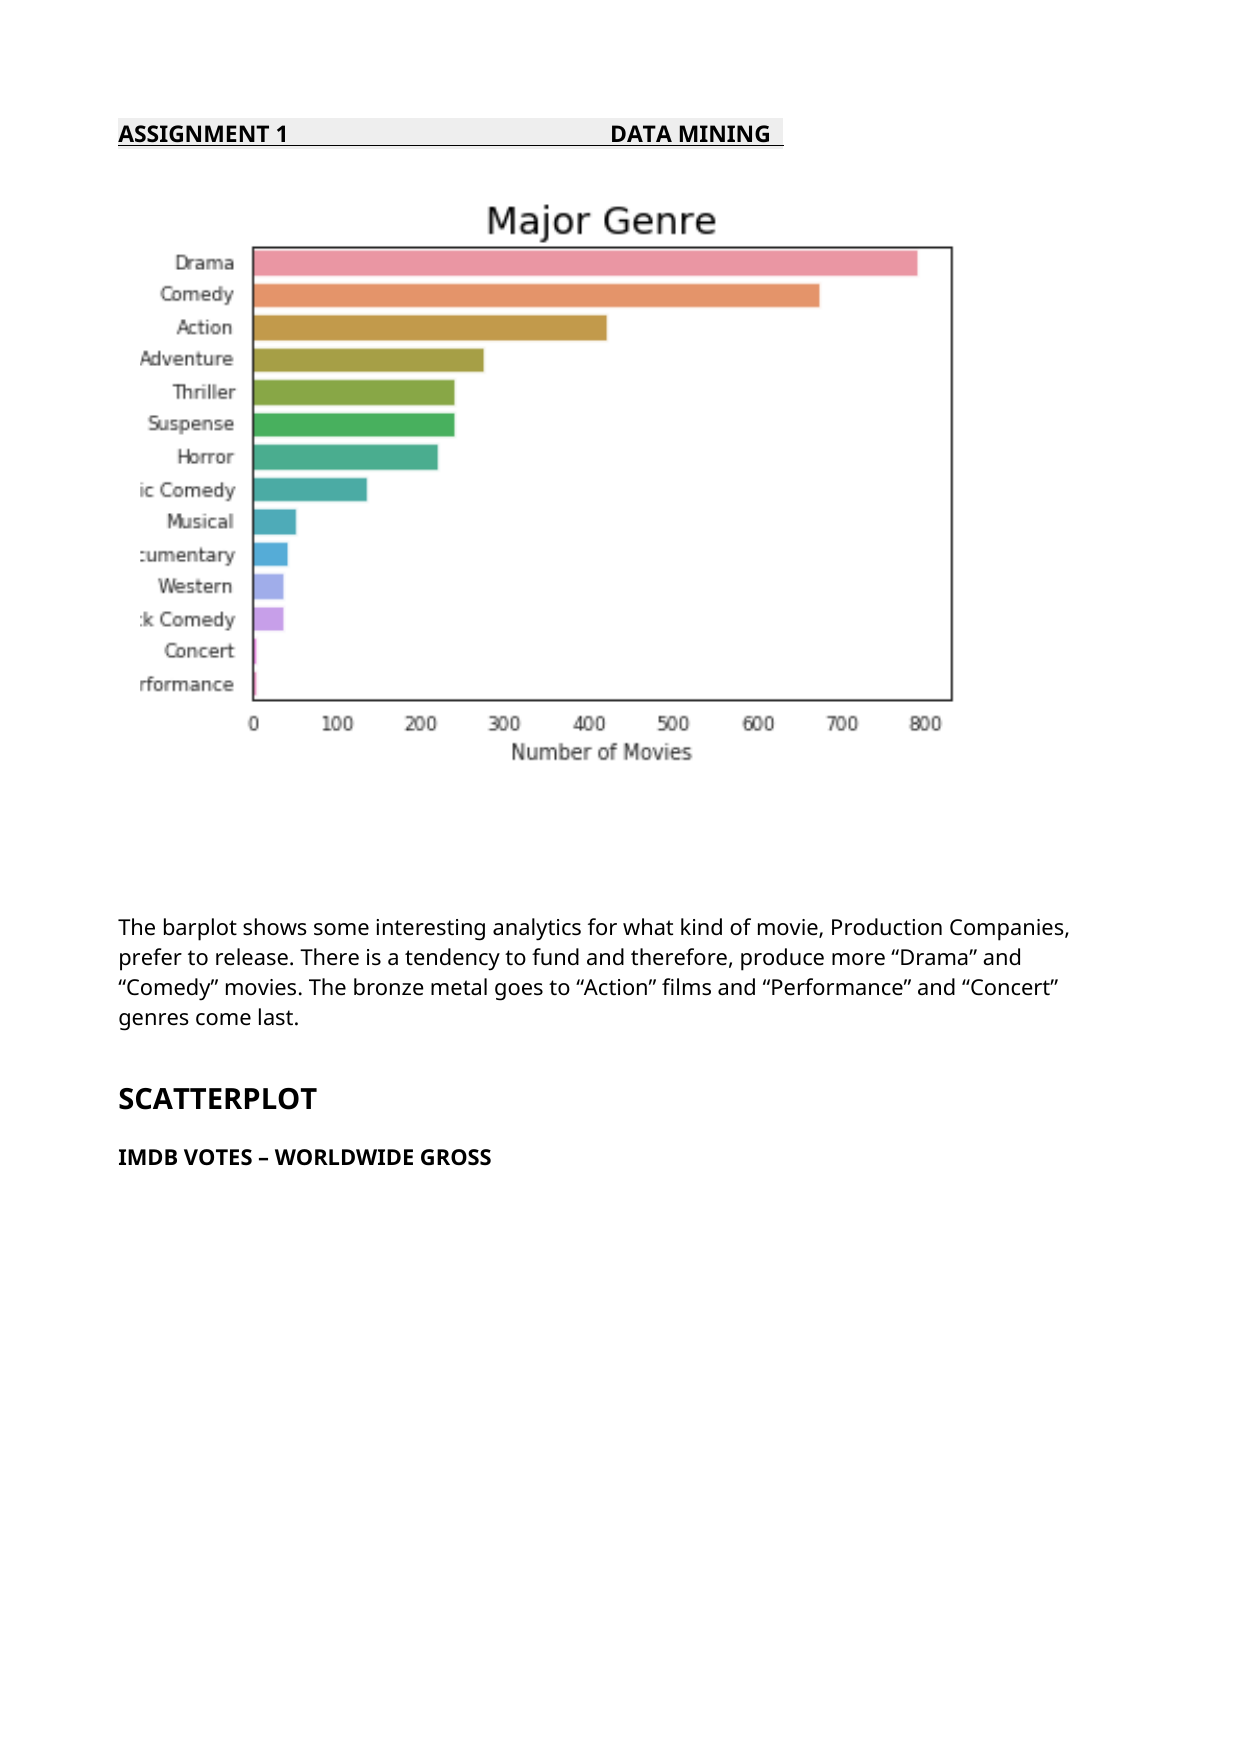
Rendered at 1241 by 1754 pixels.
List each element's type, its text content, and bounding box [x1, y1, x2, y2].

picture [140, 174, 1041, 775]
text The barplot shows some interesting analytics for what kind of movie, Production Companies, prefer to release. There is a tendency to fund and therefore, produce more “Drama” and “Comedy” movies. The bronze metal goes to “Action” films and “Performance” and “Concert” genres come last. [118, 912, 1122, 1031]
text SCATTERPLOT [118, 1079, 1122, 1118]
text IMDB VOTES – WORLDWIDE GROSS [118, 1142, 1122, 1172]
